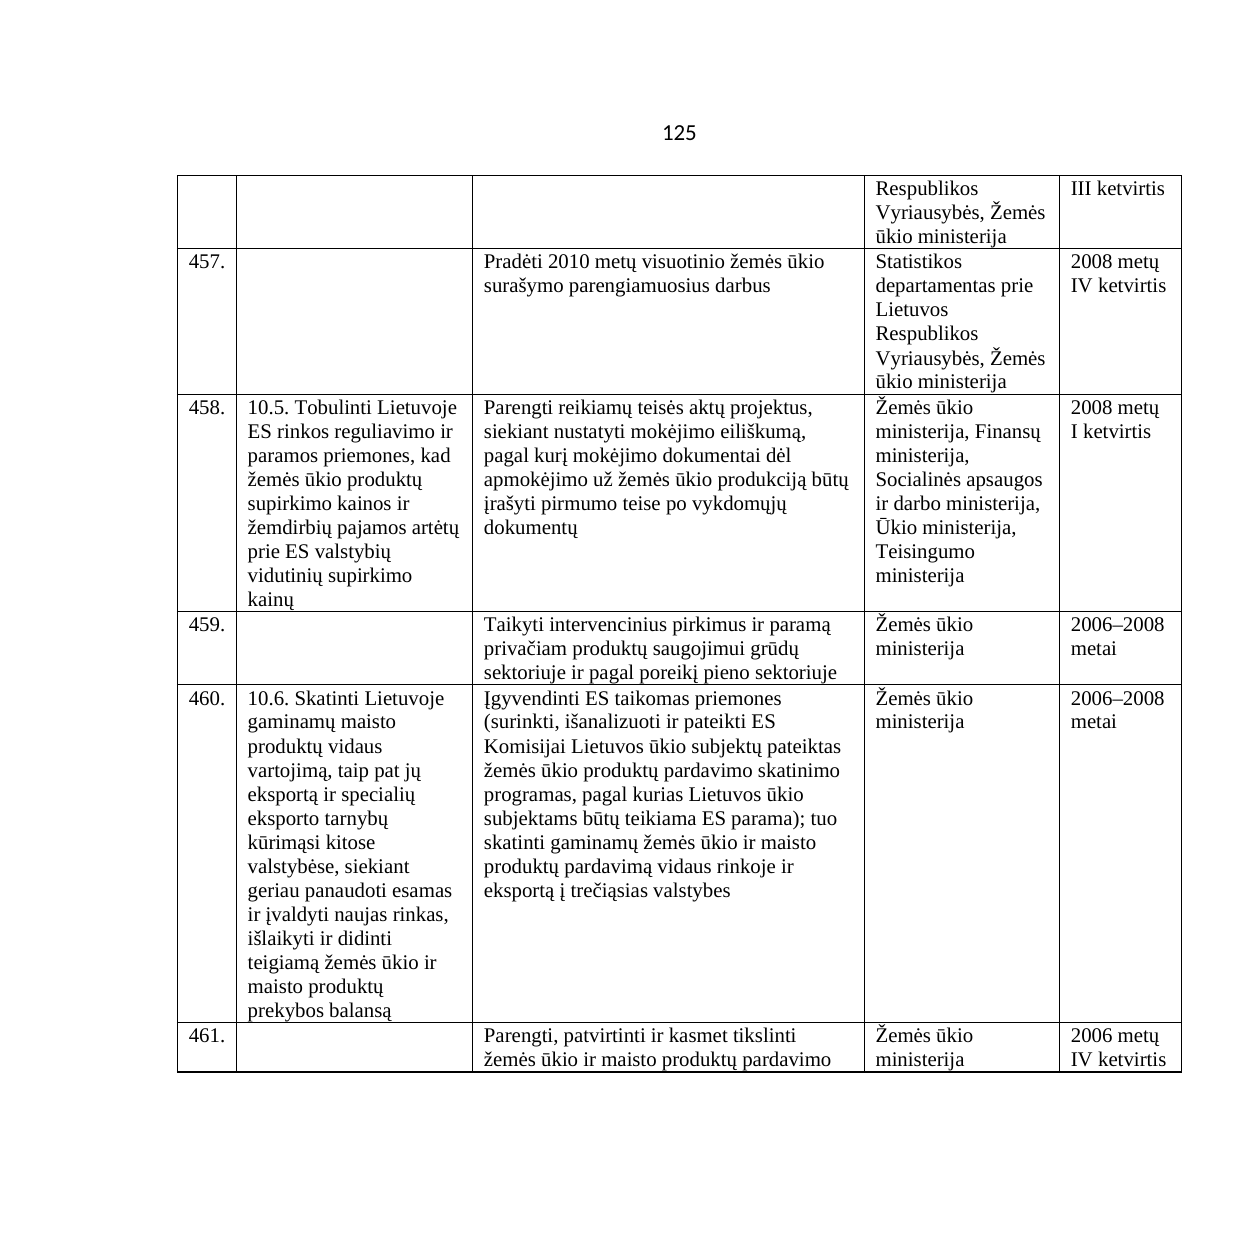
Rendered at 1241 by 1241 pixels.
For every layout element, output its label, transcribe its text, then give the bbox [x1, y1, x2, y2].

table_cell 460. [178, 685, 236, 1022]
table_cell 10.5. Tobulinti Lietuvoje ES rinkos reguliavimo ir paramos priemones, kad žemės ūkio produktų supirkimo kainos ir žemdirbių pajamos artėtų prie ES valstybių vidutinių supirkimo kainų [237, 395, 472, 611]
table_cell 10.6. Skatinti Lietuvoje gaminamų maisto produktų vidaus vartojimą, taip pat jų eksportą ir specialių eksporto tarnybų kūrimąsi kitose valstybėse, siekiant geriau panaudoti esamas ir įvaldyti naujas rinkas, išlaikyti ir didinti teigiamą žemės ūkio ir maisto produktų prekybos balansą [237, 685, 472, 1022]
table_cell [237, 176, 472, 248]
table_cell 457. [178, 249, 236, 393]
table_cell [237, 612, 472, 684]
table_cell [237, 249, 472, 393]
table_cell [237, 1023, 472, 1071]
table_cell III ketvirtis [1060, 176, 1181, 248]
table_cell 2006–2008 metai [1060, 685, 1181, 1022]
table_cell 2008 metų I ketvirtis [1060, 395, 1181, 611]
table_cell Taikyti intervencinius pirkimus ir paramą privačiam produktų saugojimui grūdų sektoriuje ir pagal poreikį pieno sektoriuje [473, 612, 864, 684]
table_cell 459. [178, 612, 236, 684]
table_cell Statistikos departamentas prie Lietuvos Respublikos Vyriausybės, Žemės ūkio ministerija [865, 249, 1059, 393]
table_cell Įgyvendinti ES taikomas priemones (surinkti, išanalizuoti ir pateikti ES Komisijai Lietuvos ūkio subjektų pateiktas žemės ūkio produktų pardavimo skatinimo programas, pagal kurias Lietuvos ūkio subjektams būtų teikiama ES parama); tuo skatinti gaminamų žemės ūkio ir maisto produktų pardavimą vidaus rinkoje ir eksportą į trečiąsias valstybes [473, 685, 864, 1022]
table_cell 2006–2008 metai [1060, 612, 1181, 684]
table_cell Žemės ūkio ministerija, Finansų ministerija, Socialinės apsaugos ir darbo ministerija, Ūkio ministerija, Teisingumo ministerija [865, 395, 1059, 611]
table_cell Parengti, patvirtinti ir kasmet tikslinti žemės ūkio ir maisto produktų pardavimo [473, 1023, 864, 1071]
table_cell 2006 metų IV ketvirtis [1060, 1023, 1181, 1071]
table_cell Žemės ūkio ministerija [865, 612, 1059, 684]
table_cell 2008 metų IV ketvirtis [1060, 249, 1181, 393]
table_cell Žemės ūkio ministerija [865, 685, 1059, 1022]
table_cell Žemės ūkio ministerija [865, 1023, 1059, 1071]
table_cell 458. [178, 395, 236, 611]
table_cell Respublikos Vyriausybės, Žemės ūkio ministerija [865, 176, 1059, 248]
table_cell Pradėti 2010 metų visuotinio žemės ūkio surašymo parengiamuosius darbus [473, 249, 864, 393]
table_cell 461. [178, 1023, 236, 1071]
table_cell Parengti reikiamų teisės aktų projektus, siekiant nustatyti mokėjimo eiliškumą, pagal kurį mokėjimo dokumentai dėl apmokėjimo už žemės ūkio produkciją būtų įrašyti pirmumo teise po vykdomųjų dokumentų [473, 395, 864, 611]
table_cell [178, 176, 236, 248]
table_cell [473, 176, 864, 248]
